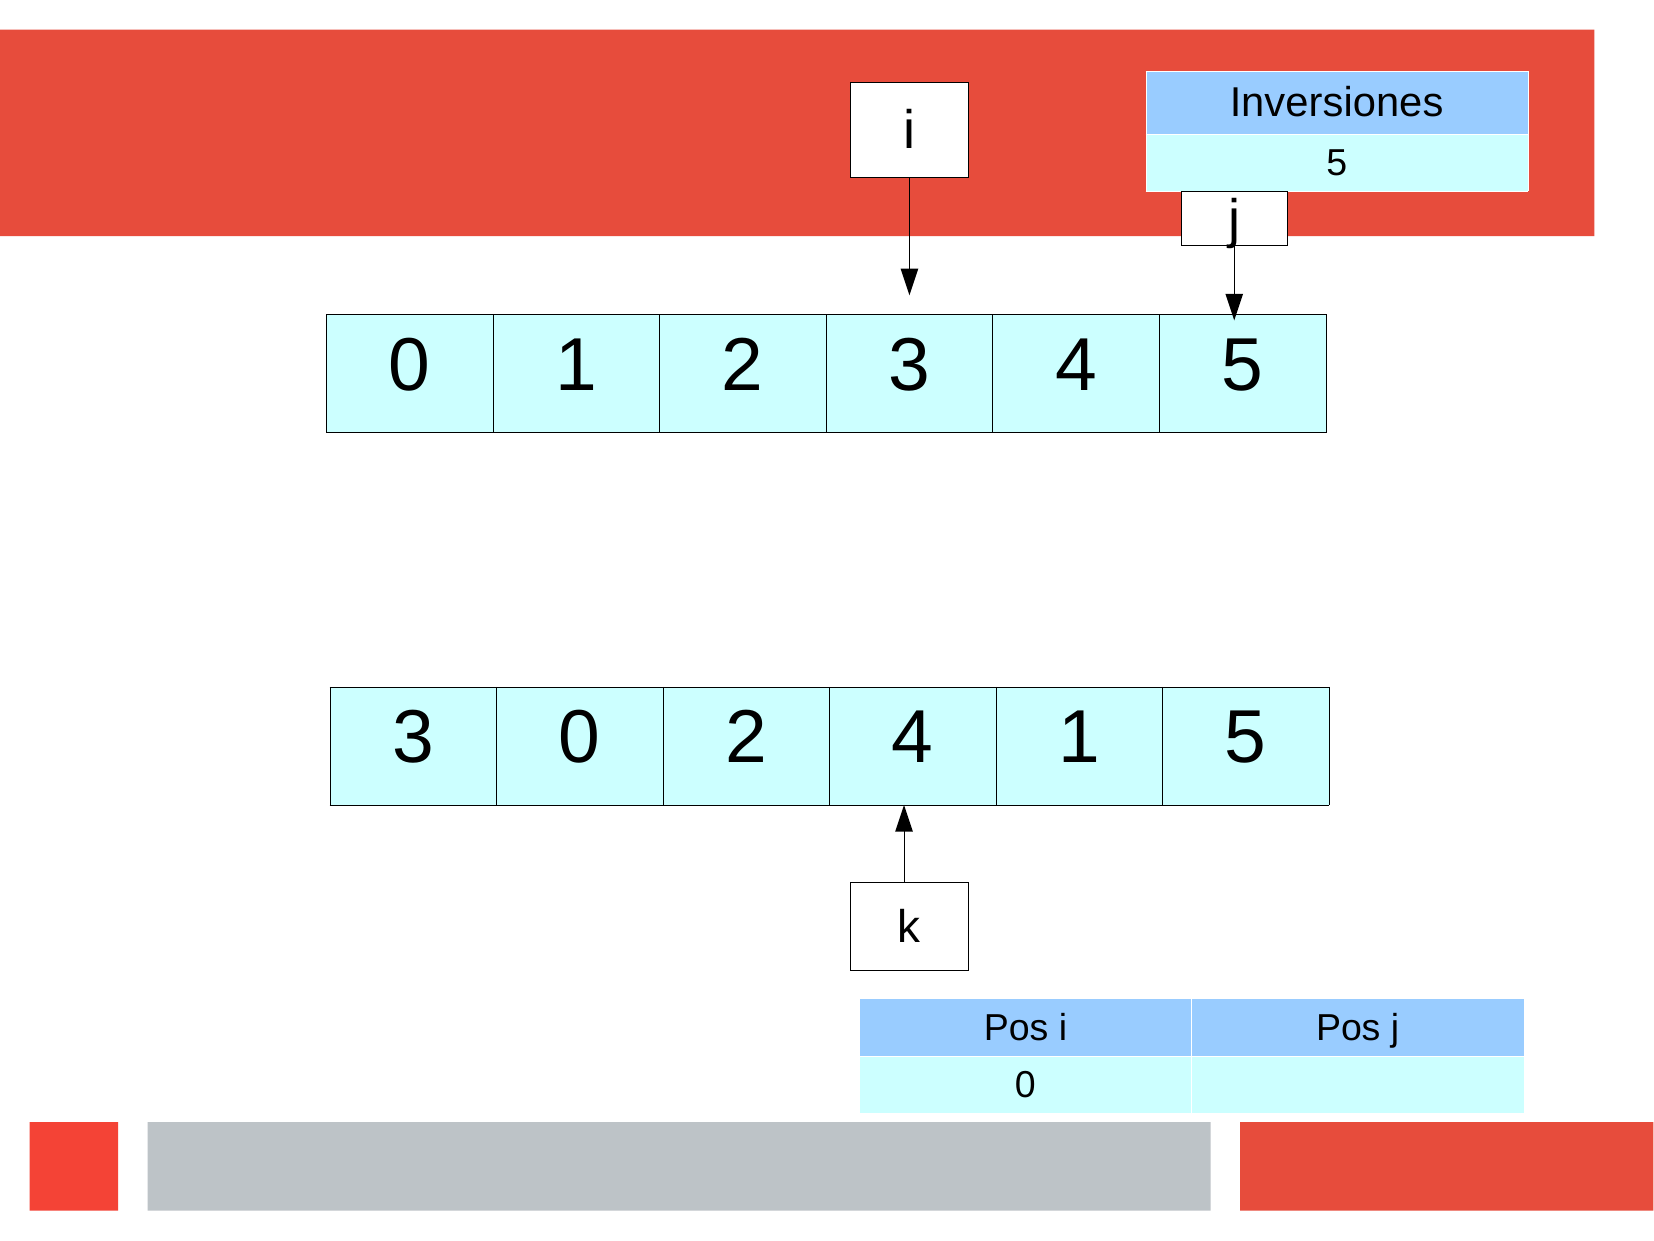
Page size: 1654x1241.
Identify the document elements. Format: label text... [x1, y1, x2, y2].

table_header 5 [1163, 688, 1329, 805]
table_header 1 [997, 688, 1162, 805]
table_cell [1192, 1057, 1524, 1113]
table_header 4 [830, 688, 996, 805]
table_header 1 [494, 315, 659, 432]
table_header 3 [827, 315, 992, 432]
text_box k [850, 882, 969, 971]
table_header 0 [327, 315, 493, 432]
table_cell 5 [1147, 135, 1528, 191]
table_header 4 [993, 315, 1159, 432]
table_header 5 [1160, 315, 1326, 432]
text_box i [850, 82, 969, 178]
table_header 2 [664, 688, 829, 805]
table_header 2 [660, 315, 826, 432]
table_cell 0 [860, 1057, 1191, 1113]
text_box j [1181, 191, 1288, 246]
table_header Pos i [860, 999, 1191, 1056]
table_header Pos j [1192, 999, 1524, 1056]
table_header 3 [331, 688, 496, 805]
table_header Inversiones [1147, 72, 1528, 134]
table_header 0 [497, 688, 663, 805]
